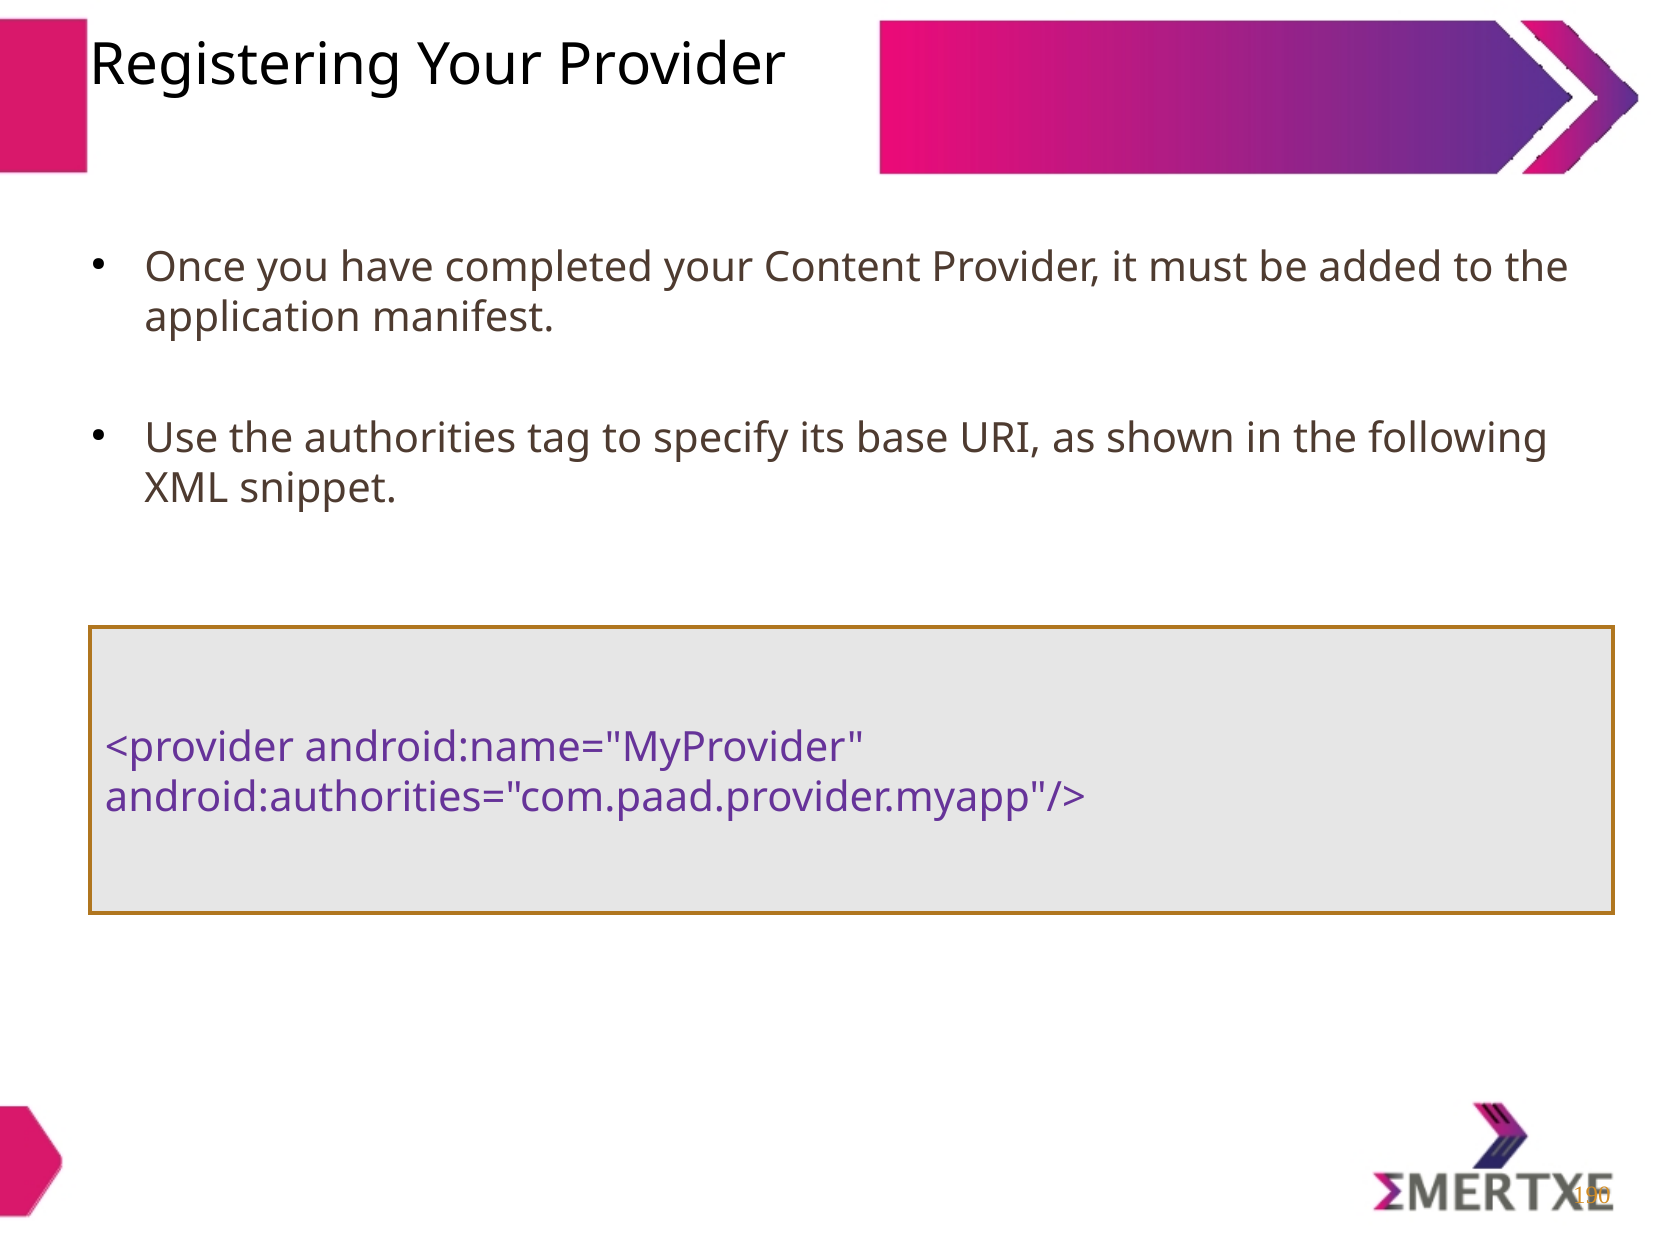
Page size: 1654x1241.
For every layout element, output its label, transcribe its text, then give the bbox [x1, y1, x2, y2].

list Once you have completed your Content Provider, it must be added to the application manifest. Use the authorities tag to specify its base URI, as shown in the following XML snippet. [58, 232, 1630, 564]
picture [0, 0, 1654, 1241]
text_box <provider android:name="MyProvider" android:authorities="com.paad.provider.myapp"/> [89, 627, 1614, 914]
text_box Registering Your Provider [75, 15, 826, 166]
text_box [1488, 1170, 1626, 1216]
